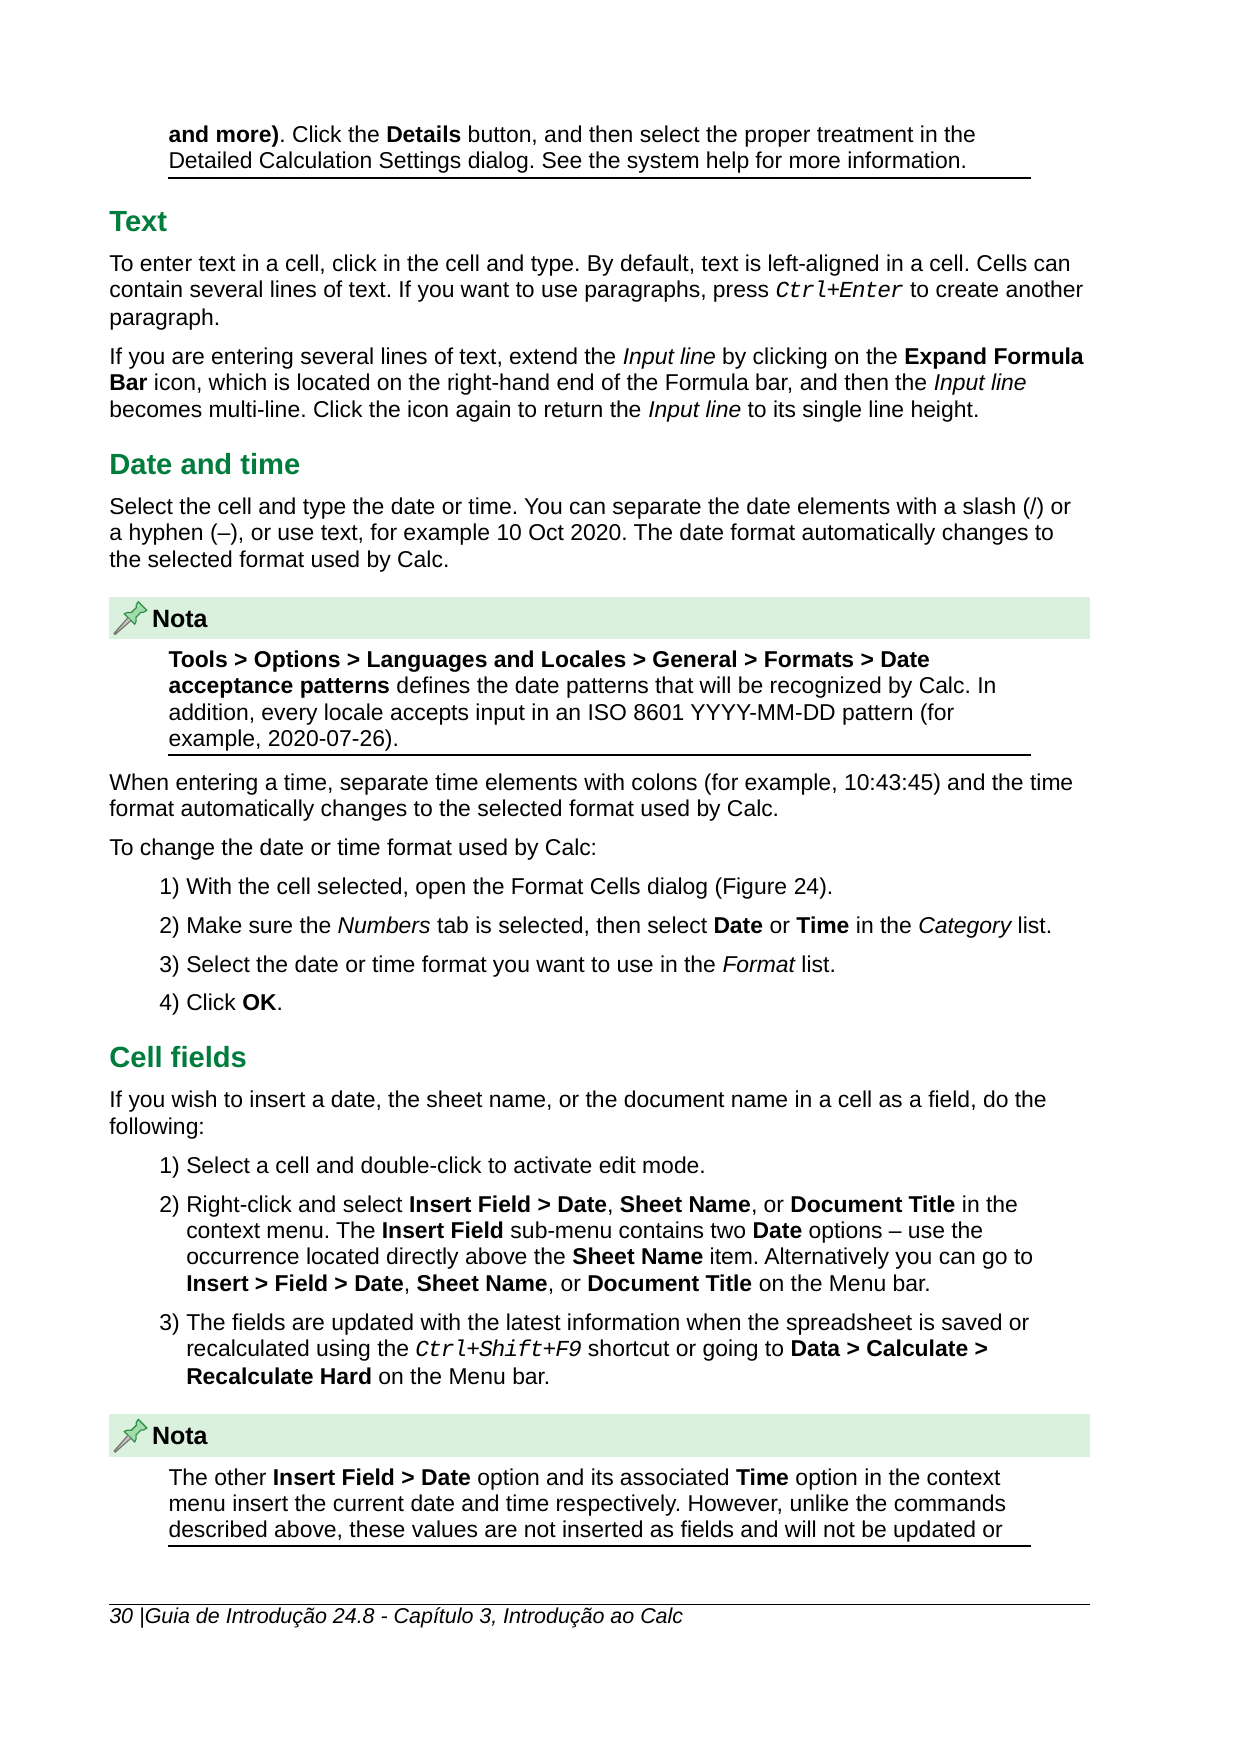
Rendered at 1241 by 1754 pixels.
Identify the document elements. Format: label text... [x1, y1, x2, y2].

text The other Insert Field > Date option and its associated Time option in the context menu insert the current date and time respectively. However, unlike the commands described above, these values are not inserted as fields and will not be updated or [168, 1463, 1031, 1545]
list Right-click and select Insert Field > Date, Sheet Name, or Document Title in the context menu. The Insert Field sub-menu contains two Date options – use the occurrence located directly above the Sheet Name item. Alternatively you can go to Insert > Field > Date, Sheet Name, or Document Title on the Menu bar. [186, 1191, 1090, 1296]
list Make sure the Numbers tab is selected, then select Date or Time in the Category list. [186, 912, 1090, 938]
text To enter text in a cell, click in the cell and type. By default, text is left-aligned in a cell. Cells can contain several lines of text. If you want to use paragraphs, press Ctrl+Enter to create another paragraph. [109, 249, 1090, 331]
list Select a cell and double-click to activate edit mode. [186, 1152, 1090, 1178]
list The fields are updated with the latest information when the spreadsheet is saved or recalculated using the Ctrl+Shift+F9 shortcut or going to Data > Calculate > Recalculate Hard on the Menu bar. [186, 1308, 1090, 1389]
subtitle Nota [109, 1414, 1090, 1457]
text and more). Click the Details button, and then select the proper treatment in the Detailed Calculation Settings dialog. See the system help for more information. [168, 121, 1031, 177]
subtitle Date and time [109, 447, 1090, 480]
list To change the date or time format used by Calc: [109, 834, 1090, 860]
list If you wish to insert a date, the sheet name, or the document name in a cell as a field, do the following: [109, 1086, 1090, 1139]
subtitle Nota [151, 597, 1090, 639]
text When entering a time, separate time elements with colons (for example, 10:43:45) and the time format automatically changes to the selected format used by Calc. [109, 769, 1090, 821]
list Select the date or time format you want to use in the Format list. [186, 951, 1090, 977]
text Tools > Options > Languages and Locales > General > Formats > Date acceptance patterns defines the date patterns that will be recognized by Calc. In addition, every locale accepts input in an ISO 8601 YYYY-MM-DD pattern (for example, 2020-07-26). [168, 646, 1031, 754]
list With the cell selected, open the Format Cells dialog (Figure 24). [186, 873, 1090, 899]
subtitle Text [109, 203, 1090, 237]
text If you are entering several lines of text, extend the Input line by clicking on the Expand Formula Bar icon, which is located on the right-hand end of the Formula bar, and then the Input line becomes multi-line. Click the icon again to return the Input line to its single line height. [109, 343, 1090, 422]
subtitle Cell fields [109, 1041, 1090, 1074]
text Select the cell and type the date or time. You can separate the date elements with a slash (/) or a hyphen (–), or use text, for example 10 Oct 2020. The date format automatically changes to the selected format used by Calc. [109, 493, 1090, 572]
list Click OK. [186, 989, 1090, 1016]
